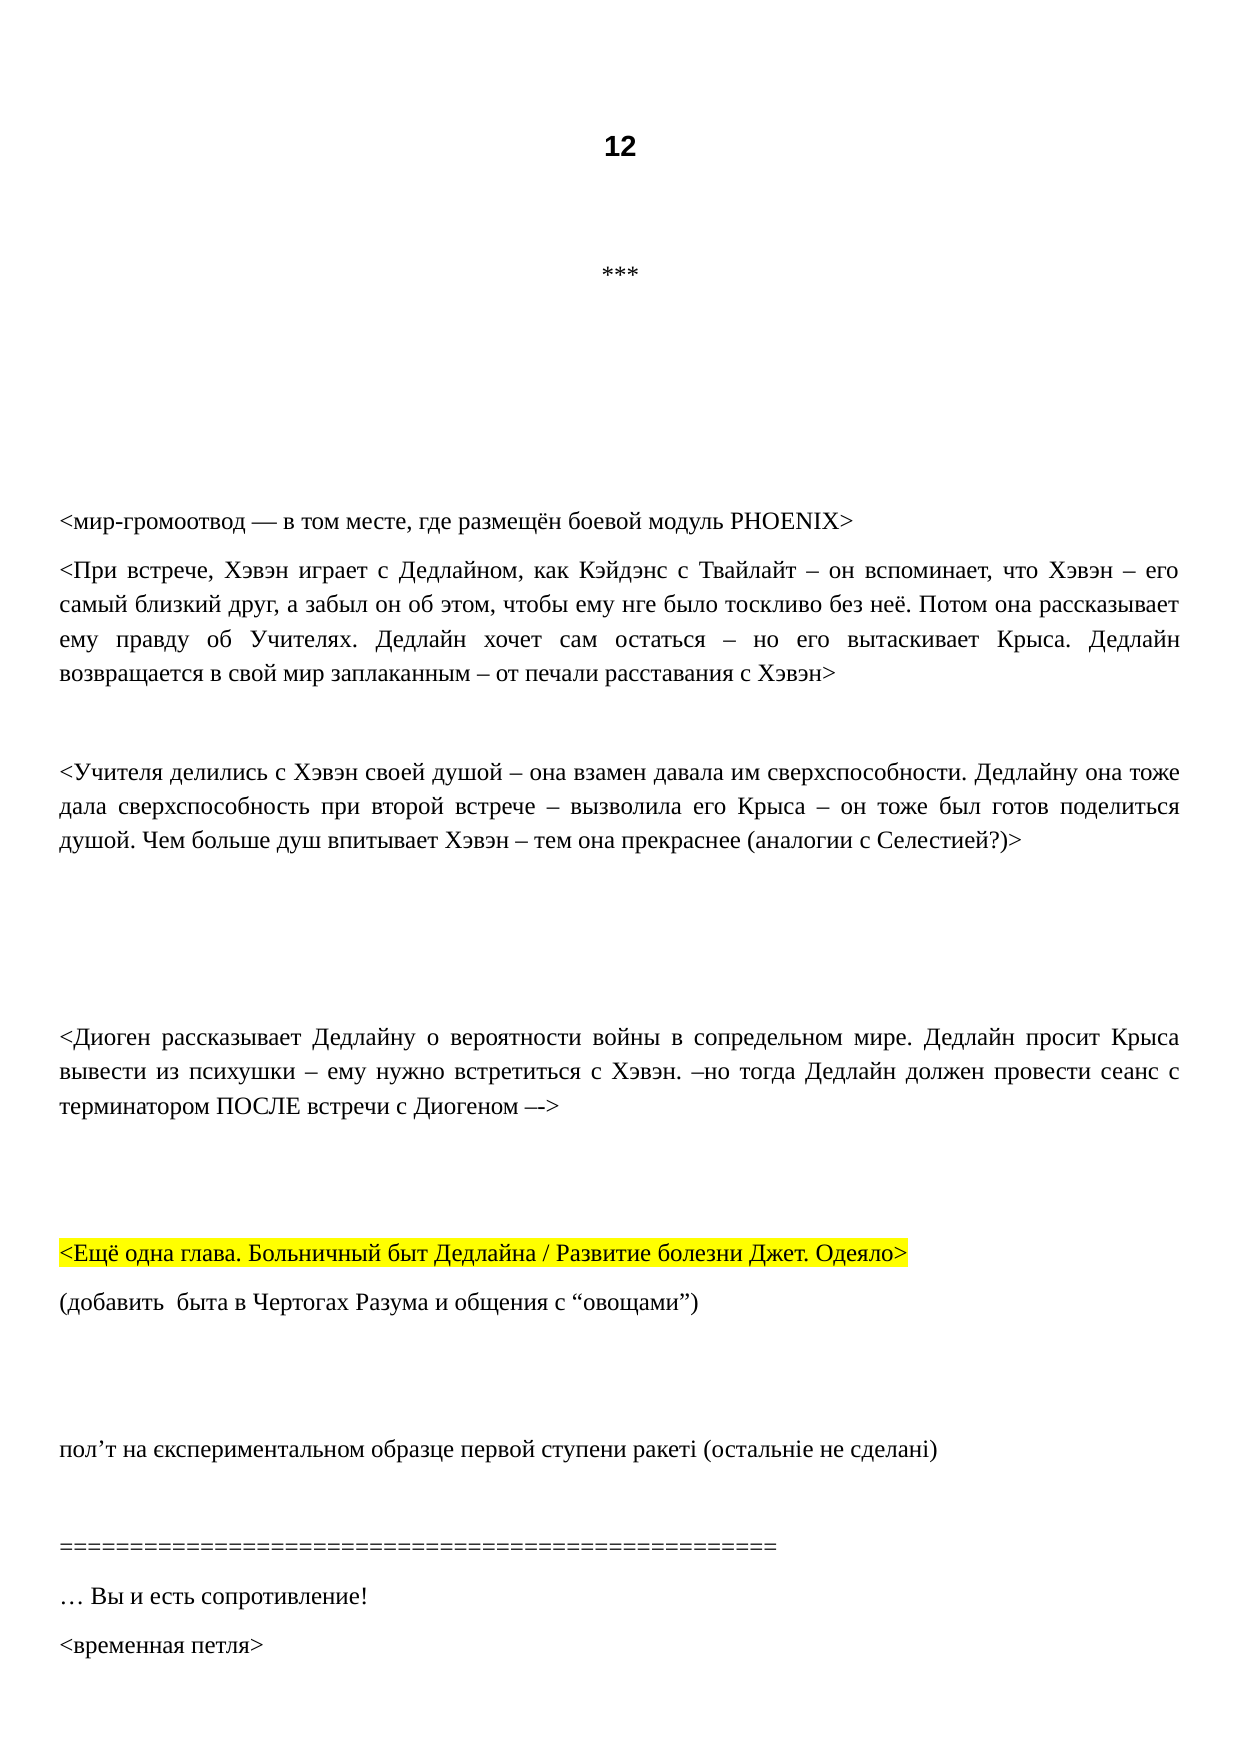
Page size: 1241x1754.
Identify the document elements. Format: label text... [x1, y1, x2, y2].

text … Вы и есть сопротивление! [59, 1581, 1181, 1610]
text =================================================== [59, 1532, 1181, 1561]
text <Ещё одна глава. Больничный быт Дедлайна / Развитие болезни Джет. Одеяло> [59, 1238, 1181, 1267]
text <временная петля> [59, 1630, 1181, 1659]
text <мир-громоотвод — в том месте, где размещён боевой модуль PHOENIX> [59, 506, 1181, 535]
text пол’т на єкспериментальном образце первой ступени ракеті (остальніе не сделані) [59, 1434, 1181, 1463]
subtitle 12 [59, 129, 1181, 162]
text <При встрече, Хэвэн играет с Дедлайном, как Кэйдэнс с Твайлайт – он вспоминает, что Хэвэн – его самый близкий друг, а забыл он об этом, чтобы ему нге было тоскливо без неё. Потом она рассказывает ему правду об Учителях. Дедлайн хочет сам остаться – но его вытаскивает Крыса. Дедлайн возвращается в свой мир заплаканным – от печали расставания с Хэвэн> [59, 555, 1181, 687]
text <Диоген рассказывает Дедлайну о вероятности войны в сопредельном мире. Дедлайн просит Крыса вывести из психушки – ему нужно встретиться с Хэвэн. –но тогда Дедлайн должен провести сеанс с терминатором ПОСЛЕ встречи с Диогеном –-> [59, 1022, 1181, 1119]
text *** [59, 261, 1181, 289]
text <Учителя делились с Хэвэн своей душой – она взамен давала им сверхспособности. Дедлайну она тоже дала сверхспособность при второй встрече – вызволила его Крыса – он тоже был готов поделиться душой. Чем больше душ впитывает Хэвэн – тем она прекраснее (аналогии с Селестией?)> [59, 757, 1181, 854]
text (добавить быта в Чертогах Разума и общения с “овощами”) [59, 1287, 1181, 1316]
